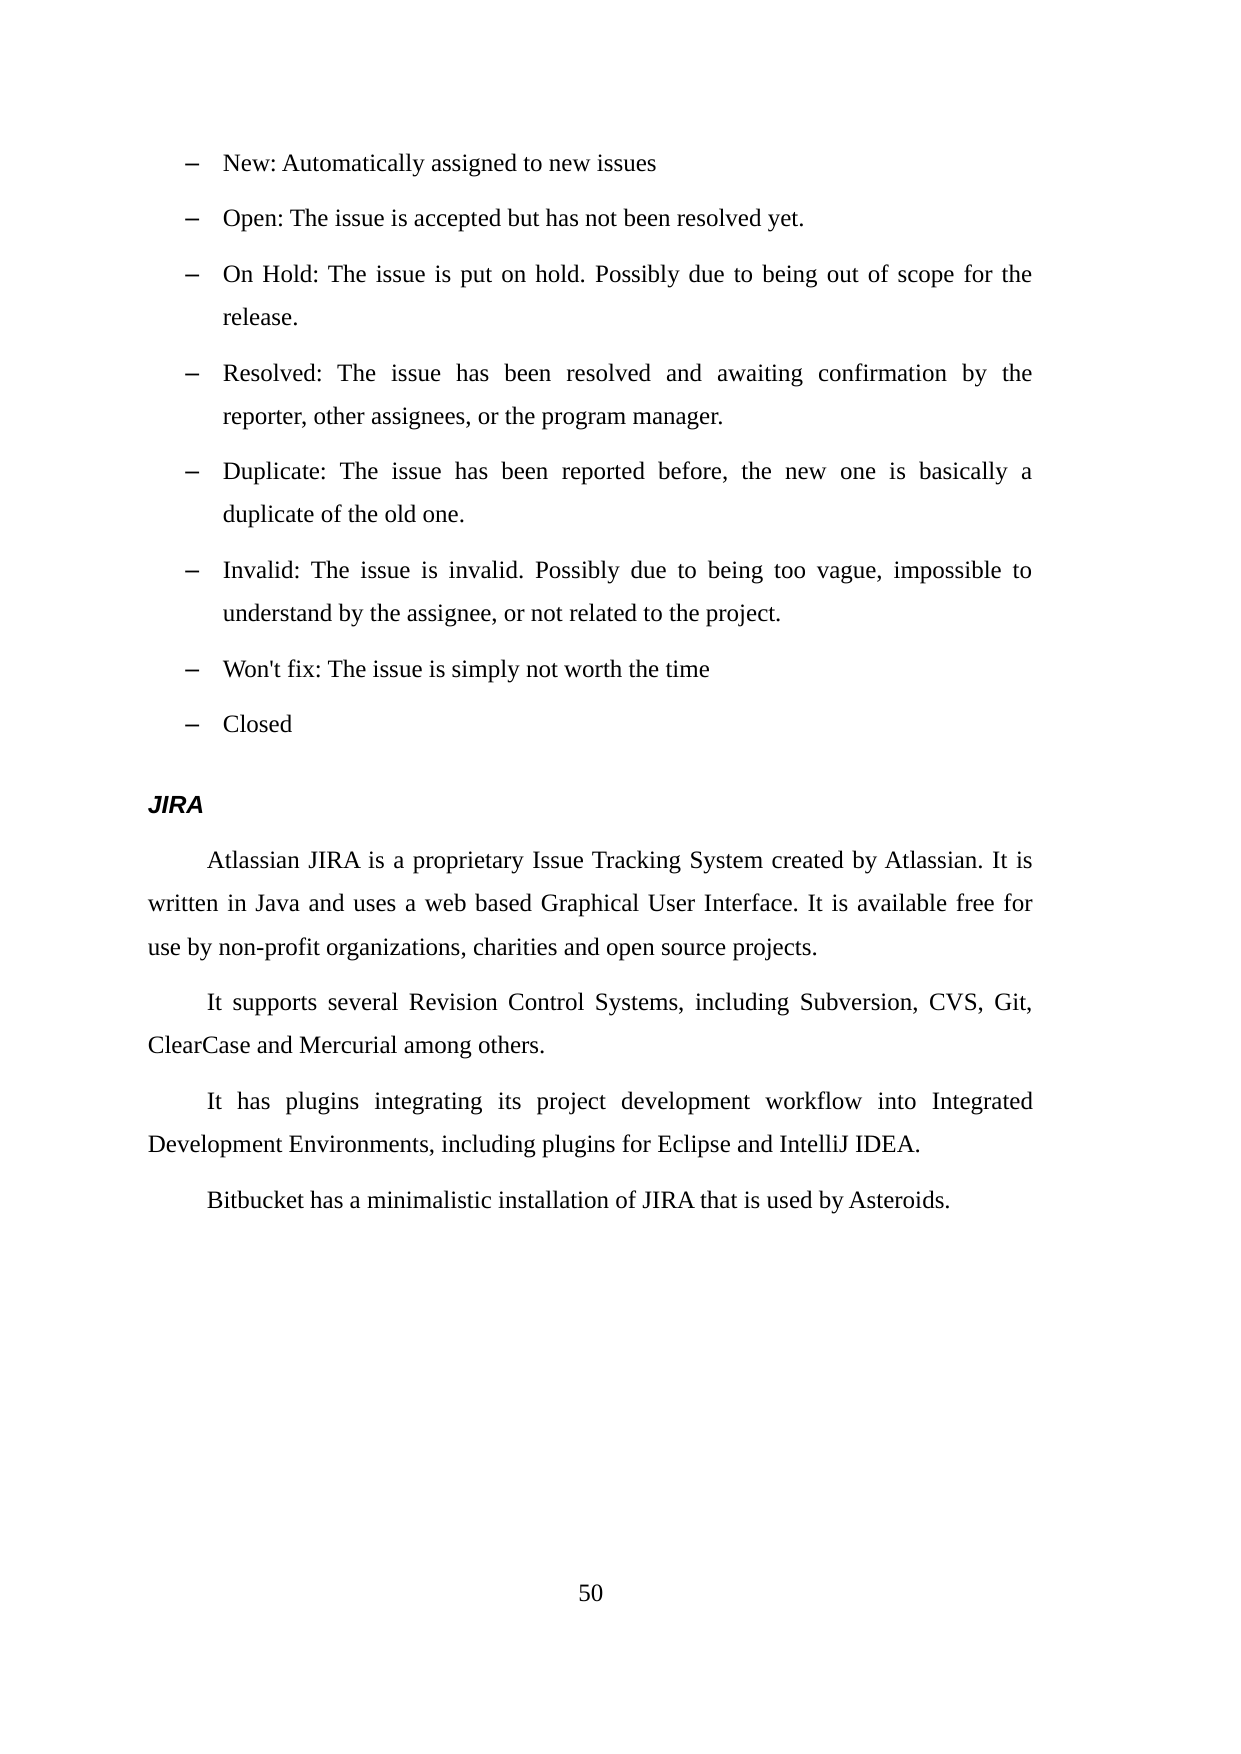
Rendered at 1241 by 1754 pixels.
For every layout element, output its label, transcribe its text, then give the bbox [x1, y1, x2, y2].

list Invalid: The issue is invalid. Possibly due to being too vague, impossible to understand by the assignee, or not related to the project. [185, 555, 1033, 627]
subtitle JIRA [148, 790, 1033, 819]
list Closed [185, 709, 1033, 738]
list Duplicate: The issue has been reported before, the new one is basically a duplicate of the old one. [185, 456, 1033, 528]
list On Hold: The issue is put on hold. Possibly due to being out of scope for the release. [185, 259, 1033, 331]
list Open: The issue is accepted but has not been resolved yet. [185, 203, 1033, 232]
list Resolved: The issue has been resolved and awaiting confirmation by the reporter, other assignees, or the program manager. [185, 358, 1033, 429]
text Atlassian JIRA is a proprietary Issue Tracking System created by Atlassian. It is written in Java and uses a web based Graphical User Interface. It is available free for use by non-profit organizations, charities and open source projects. [148, 845, 1033, 960]
text It has plugins integrating its project development workflow into Integrated Development Environments, including plugins for Eclipse and IntelliJ IDEA. [148, 1086, 1033, 1158]
text It supports several Revision Control Systems, including Subversion, CVS, Git, ClearCase and Mercurial among others. [148, 987, 1033, 1059]
list Won't fix: The issue is simply not worth the time [185, 654, 1033, 683]
list New: Automatically assigned to new issues [185, 148, 1033, 176]
text Bitbucket has a minimalistic installation of JIRA that is used by Asteroids. [148, 1185, 1033, 1213]
